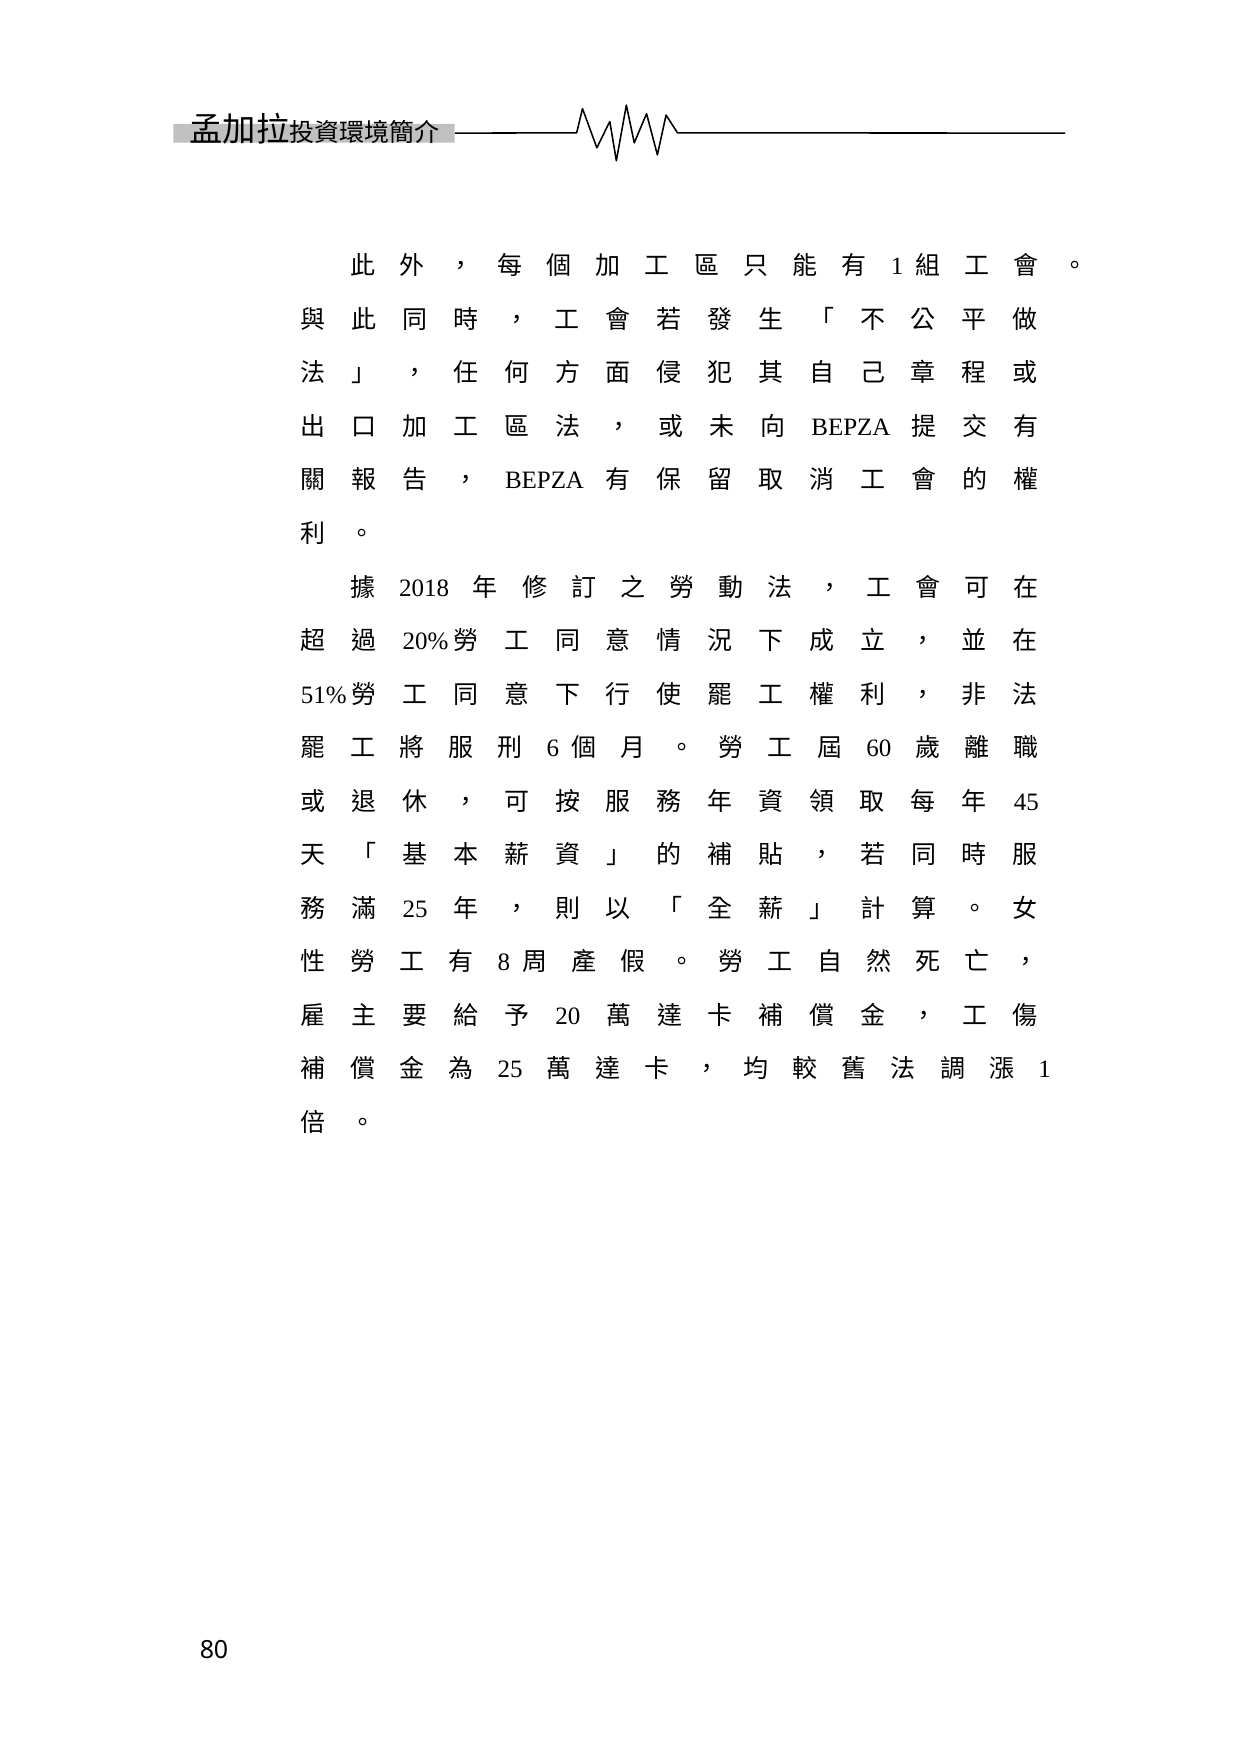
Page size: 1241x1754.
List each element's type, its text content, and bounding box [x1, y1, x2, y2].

text 據2018年修訂之勞動法，工會可在超過20%勞工同意情況下成立，並在51%勞工同意下行使罷工權利，非法罷工將服刑6個月。勞工屆60歲離職或退休，可按服務年資領取每年45天「基本薪資」的補貼，若同時服務滿25年，則以「全薪」計算。女性勞工有8周產假。勞工自然死亡，雇主要給予20萬達卡補償金，工傷補償金為25萬達卡，均較舊法調漲1倍。 [276, 558, 1063, 1147]
text 此外，每個加工區只能有1組工會。與此同時，工會若發生「不公平做法」，任何方面侵犯其自己章程或出口加工區法，或未向BEPZA提交有關報告，BEPZA有保留取消工會的權利。 [276, 237, 1063, 558]
